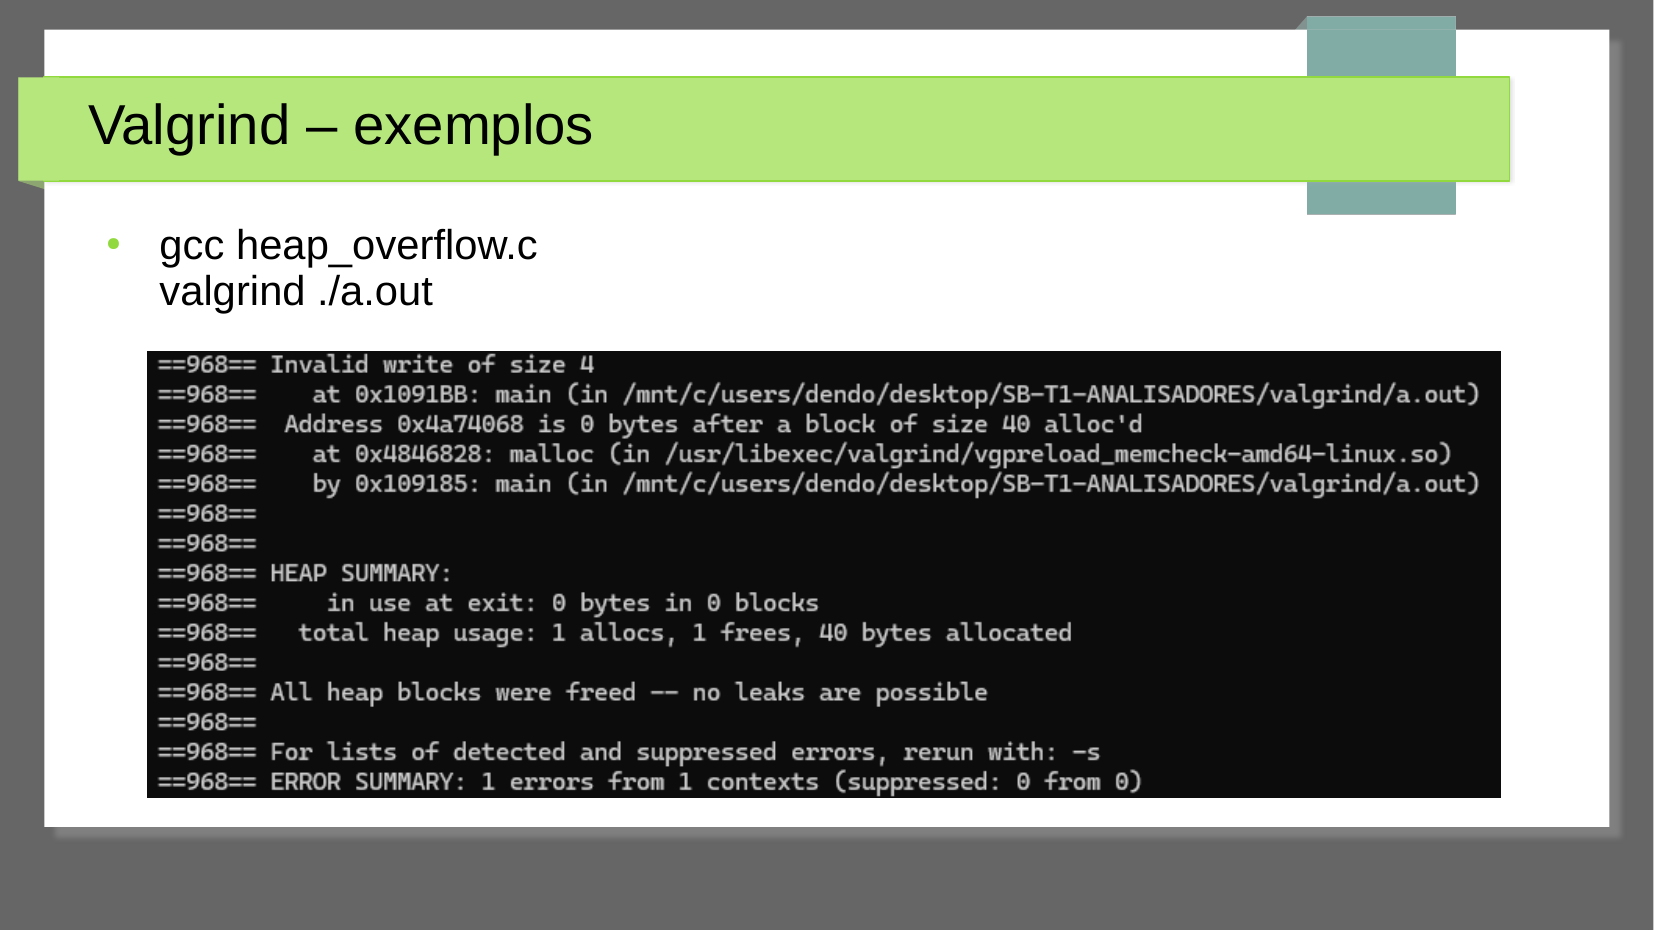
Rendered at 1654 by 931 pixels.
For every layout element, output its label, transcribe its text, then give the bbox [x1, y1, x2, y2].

picture [147, 351, 1501, 798]
list gcc heap_overflow.c valgrind ./a.out [88, 221, 1565, 813]
title Valgrind – exemplos [88, 73, 1506, 178]
